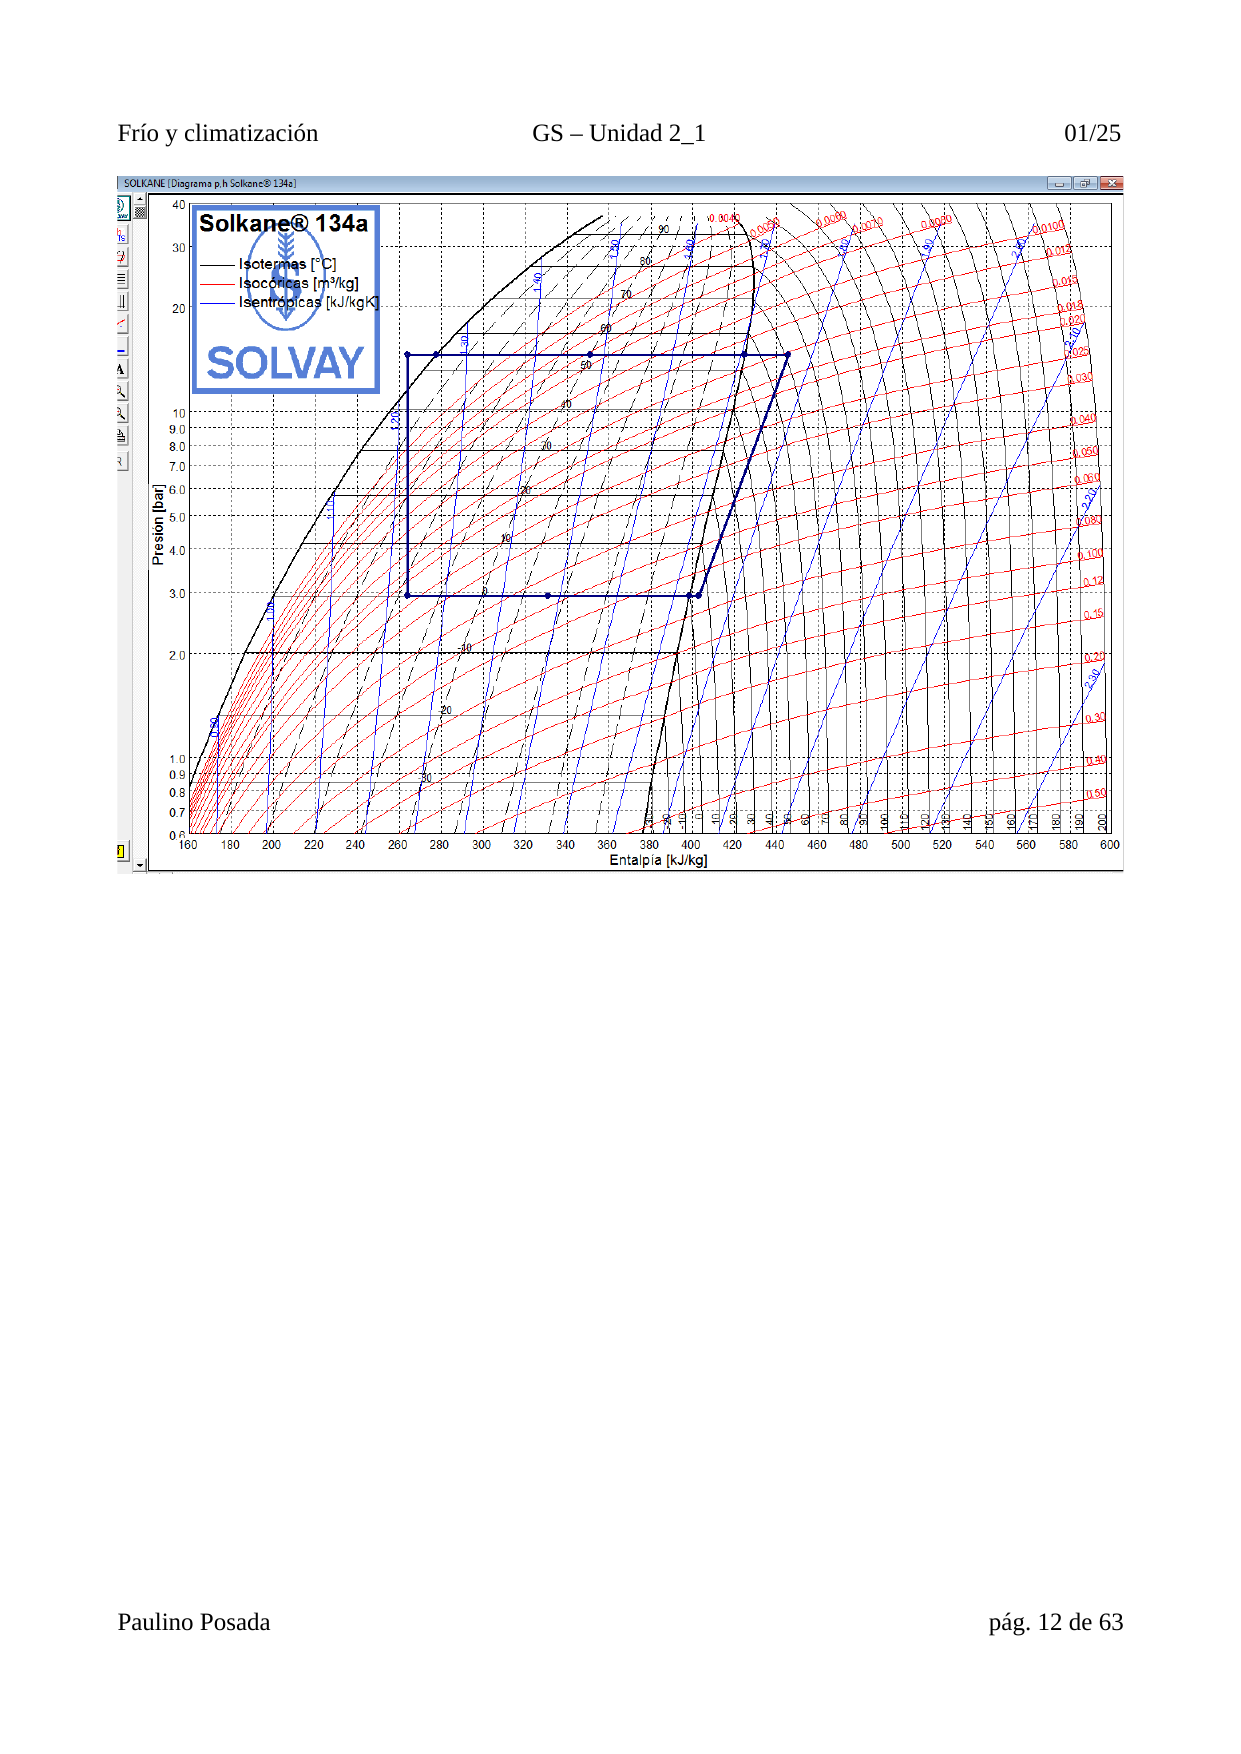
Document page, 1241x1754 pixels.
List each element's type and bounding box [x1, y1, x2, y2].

picture [117, 176, 1124, 874]
